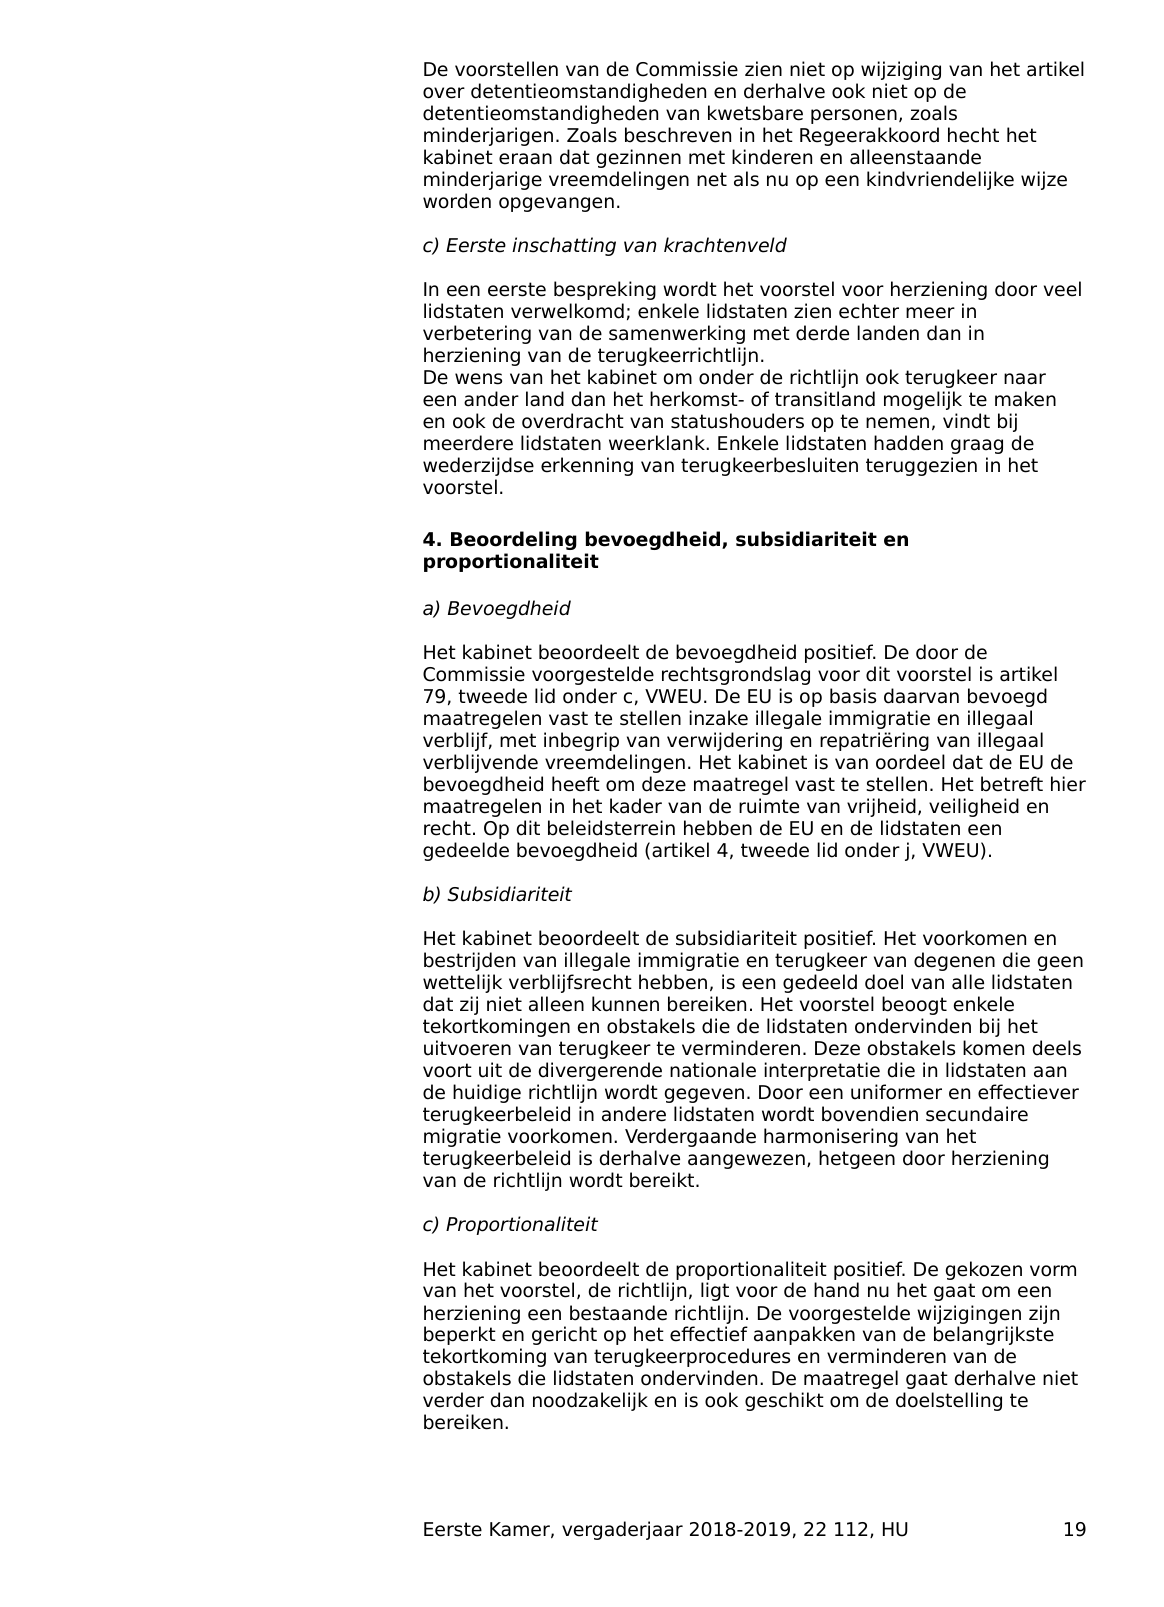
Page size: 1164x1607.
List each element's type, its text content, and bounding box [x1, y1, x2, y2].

text Het kabinet beoordeelt de subsidiariteit positief. Het voorkomen en bestrijden van illegale immigratie en terugkeer van degenen die geen wettelijk verblijfsrecht hebben, is een gedeeld doel van alle lidstaten dat zij niet alleen kunnen bereiken. Het voorstel beoogt enkele tekortkomingen en obstakels die de lidstaten ondervinden bij het uitvoeren van terugkeer te verminderen. Deze obstakels komen deels voort uit de divergerende nationale interpretatie die in lidstaten aan de huidige richtlijn wordt gegeven. Door een uniformer en effectiever terugkeerbeleid in andere lidstaten wordt bovendien secundaire migratie voorkomen. Verdergaande harmonisering van het terugkeerbeleid is derhalve aangewezen, hetgeen door herziening van de richtlijn wordt bereikt. [422, 928, 1087, 1192]
text De wens van het kabinet om onder de richtlijn ook terugkeer naar een ander land dan het herkomst- of transitland mogelijk te maken en ook de overdracht van statushouders op te nemen, vindt bij meerdere lidstaten weerklank. Enkele lidstaten hadden graag de wederzijdse erkenning van terugkeerbesluiten teruggezien in het voorstel. [422, 367, 1087, 499]
subtitle 4. Beoordeling bevoegdheid, subsidiariteit en proportionaliteit [422, 529, 1087, 573]
text De voorstellen van de Commissie zien niet op wijziging van het artikel over detentieomstandigheden en derhalve ook niet op de detentieomstandigheden van kwetsbare personen, zoals minderjarigen. Zoals beschreven in het Regeerakkoord hecht het kabinet eraan dat gezinnen met kinderen en alleenstaande minderjarige vreemdelingen net als nu op een kindvriendelijke wijze worden opgevangen. [422, 59, 1087, 213]
subtitle c) Eerste inschatting van krachtenveld [422, 235, 1087, 257]
subtitle a) Bevoegdheid [422, 598, 1087, 620]
text In een eerste bespreking wordt het voorstel voor herziening door veel lidstaten verwelkomd; enkele lidstaten zien echter meer in verbetering van de samenwerking met derde landen dan in herziening van de terugkeerrichtlijn. [422, 279, 1087, 367]
text Het kabinet beoordeelt de proportionaliteit positief. De gekozen vorm van het voorstel, de richtlijn, ligt voor de hand nu het gaat om een herziening een bestaande richtlijn. De voorgestelde wijzigingen zijn beperkt en gericht op het effectief aanpakken van de belangrijkste tekortkoming van terugkeerprocedures en verminderen van de obstakels die lidstaten ondervinden. De maatregel gaat derhalve niet verder dan noodzakelijk en is ook geschikt om de doelstelling te bereiken. [422, 1258, 1087, 1434]
subtitle b) Subsidiariteit [422, 884, 1087, 906]
text Het kabinet beoordeelt de bevoegdheid positief. De door de Commissie voorgestelde rechtsgrondslag voor dit voorstel is artikel 79, tweede lid onder c, VWEU. De EU is op basis daarvan bevoegd maatregelen vast te stellen inzake illegale immigratie en illegaal verblijf, met inbegrip van verwijdering en repatriëring van illegaal verblijvende vreemdelingen. Het kabinet is van oordeel dat de EU de bevoegdheid heeft om deze maatregel vast te stellen. Het betreft hier maatregelen in het kader van de ruimte van vrijheid, veiligheid en recht. Op dit beleidsterrein hebben de EU en de lidstaten een gedeelde bevoegdheid (artikel 4, tweede lid onder j, VWEU). [422, 642, 1087, 862]
subtitle c) Proportionaliteit [422, 1214, 1087, 1236]
